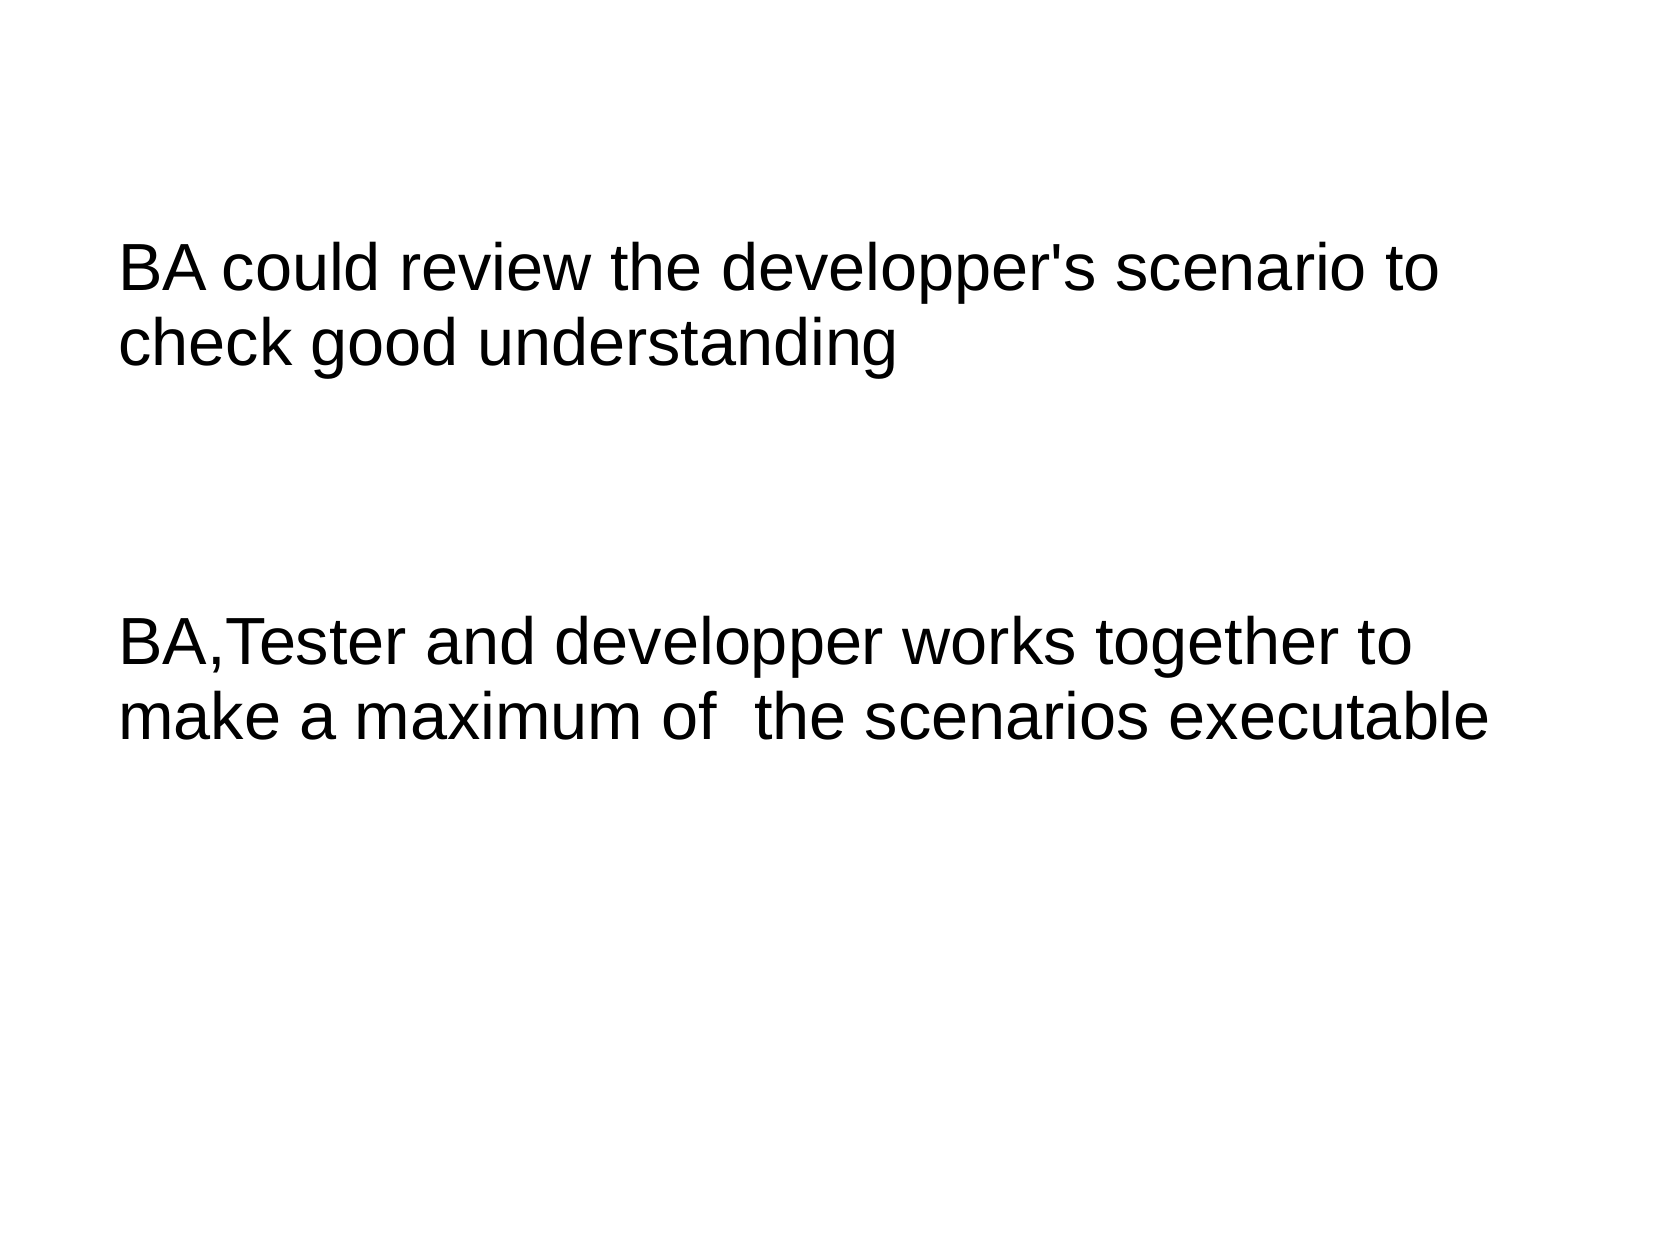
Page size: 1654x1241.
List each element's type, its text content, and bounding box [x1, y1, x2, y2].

subtitle BA could review the developper's scenario to check good understanding BA,Tester and developper works together to make a maximum of the scenarios executable [82, 49, 1571, 1010]
